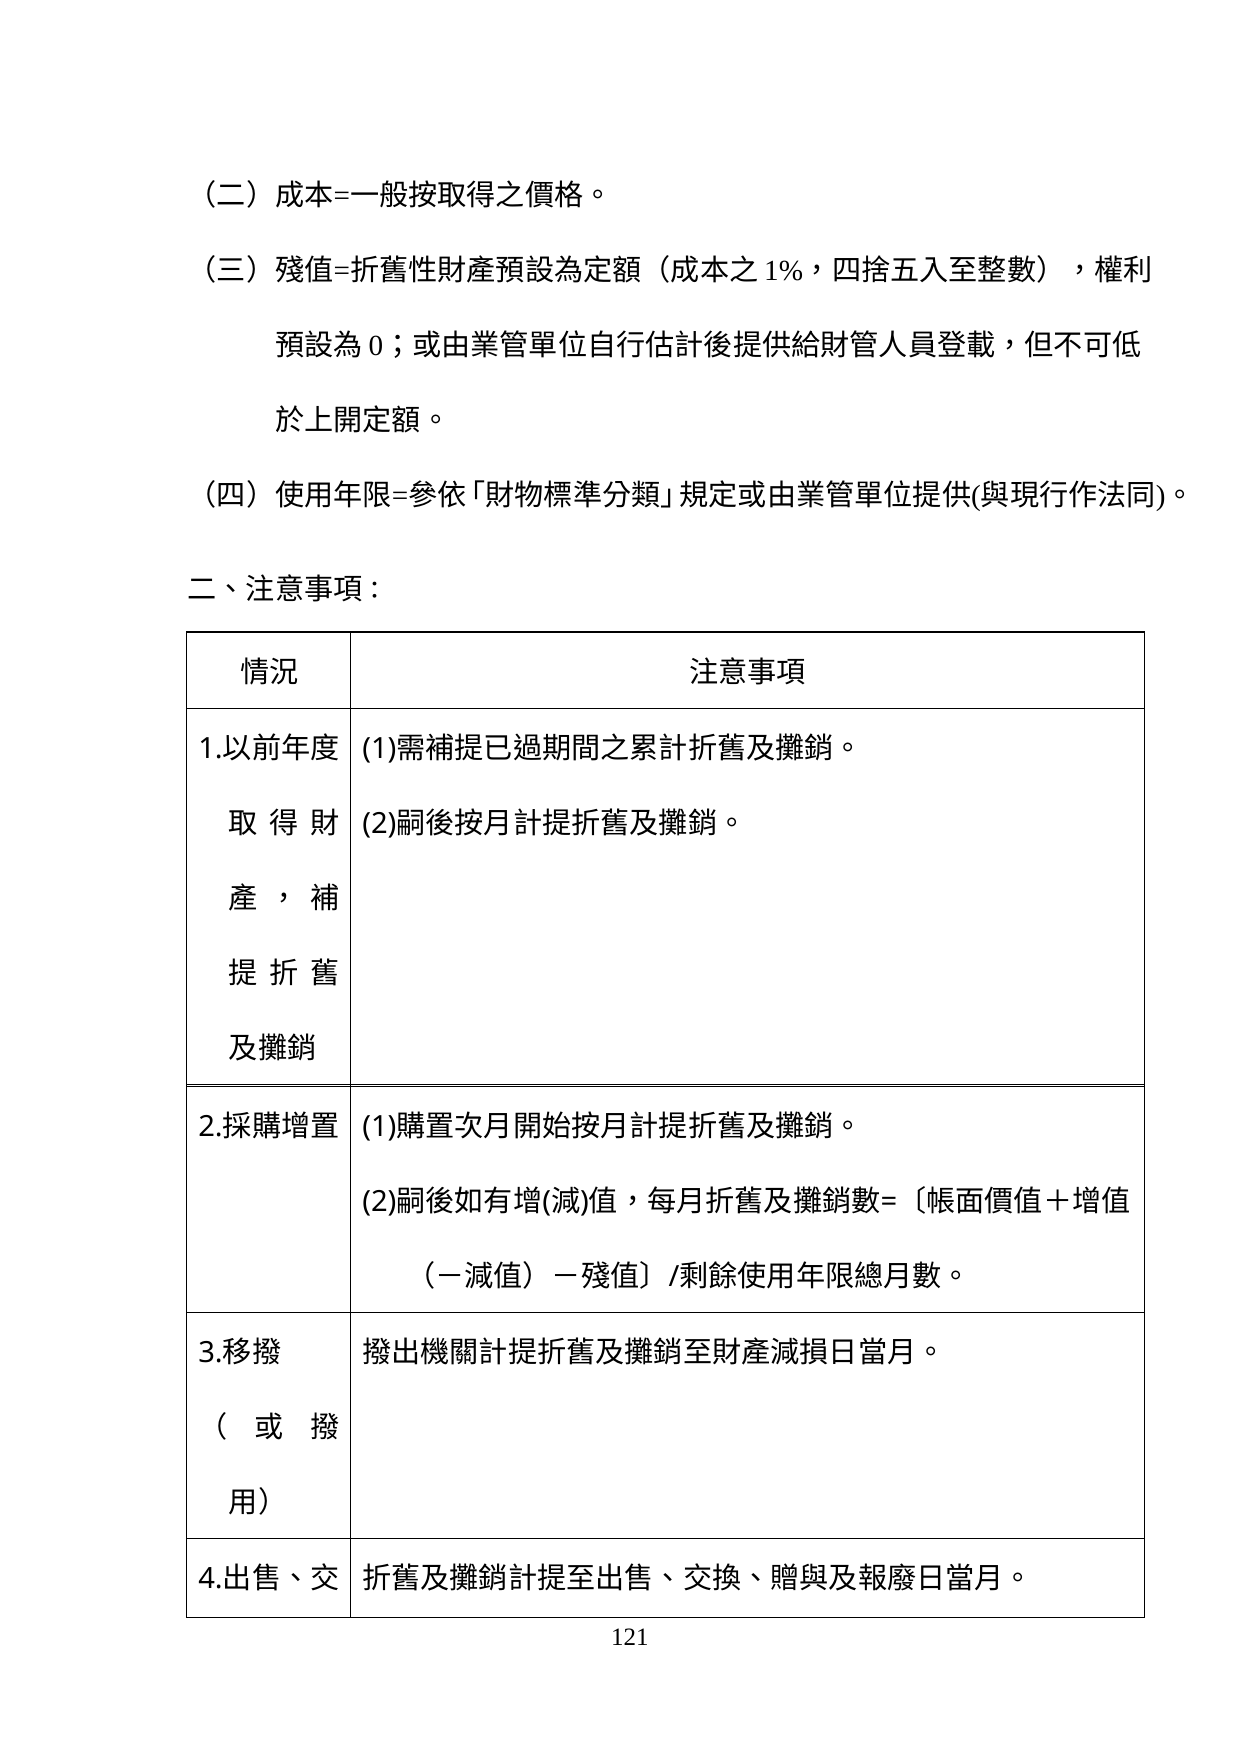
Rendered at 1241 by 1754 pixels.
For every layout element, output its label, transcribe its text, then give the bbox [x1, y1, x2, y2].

table_header 情況 [187, 633, 350, 707]
text （三）殘值=折舊性財產預設為定額（成本之1%，四捨五入至整數），權利預設為0；或由業管單位自行估計後提供給財管人員登載，但不可低於上開定額。 [187, 230, 1165, 455]
table_cell 撥出機關計提折舊及攤銷至財產減損日當月。 [351, 1313, 1144, 1538]
text （二）成本=一般按取得之價格。 [187, 155, 1165, 230]
table_cell 2.採購增置 [187, 1087, 350, 1312]
table_cell (1)購置次月開始按月計提折舊及攤銷。 (2)嗣後如有增(減)值，每月折舊及攤銷數=〔帳面價值＋增值（－減值）－殘值〕/剩餘使用年限總月數。 [351, 1087, 1144, 1312]
text （四）使用年限=參依「財物標準分類」規定或由業管單位提供(與現行作法同)。 [187, 455, 1165, 530]
text 二、注意事項： [187, 549, 1165, 624]
table_cell 3.移撥 （或撥用） [187, 1313, 350, 1538]
table_cell 1.以前年度取得財產，補提折舊及攤銷 [187, 709, 350, 1083]
table_cell 折舊及攤銷計提至出售、交換、贈與及報廢日當月。 [351, 1539, 1144, 1617]
table_cell 4.出售、交 [187, 1539, 350, 1617]
table_header 注意事項 [351, 633, 1144, 707]
table_cell (1)需補提已過期間之累計折舊及攤銷。 (2)嗣後按月計提折舊及攤銷。 [351, 709, 1144, 1083]
